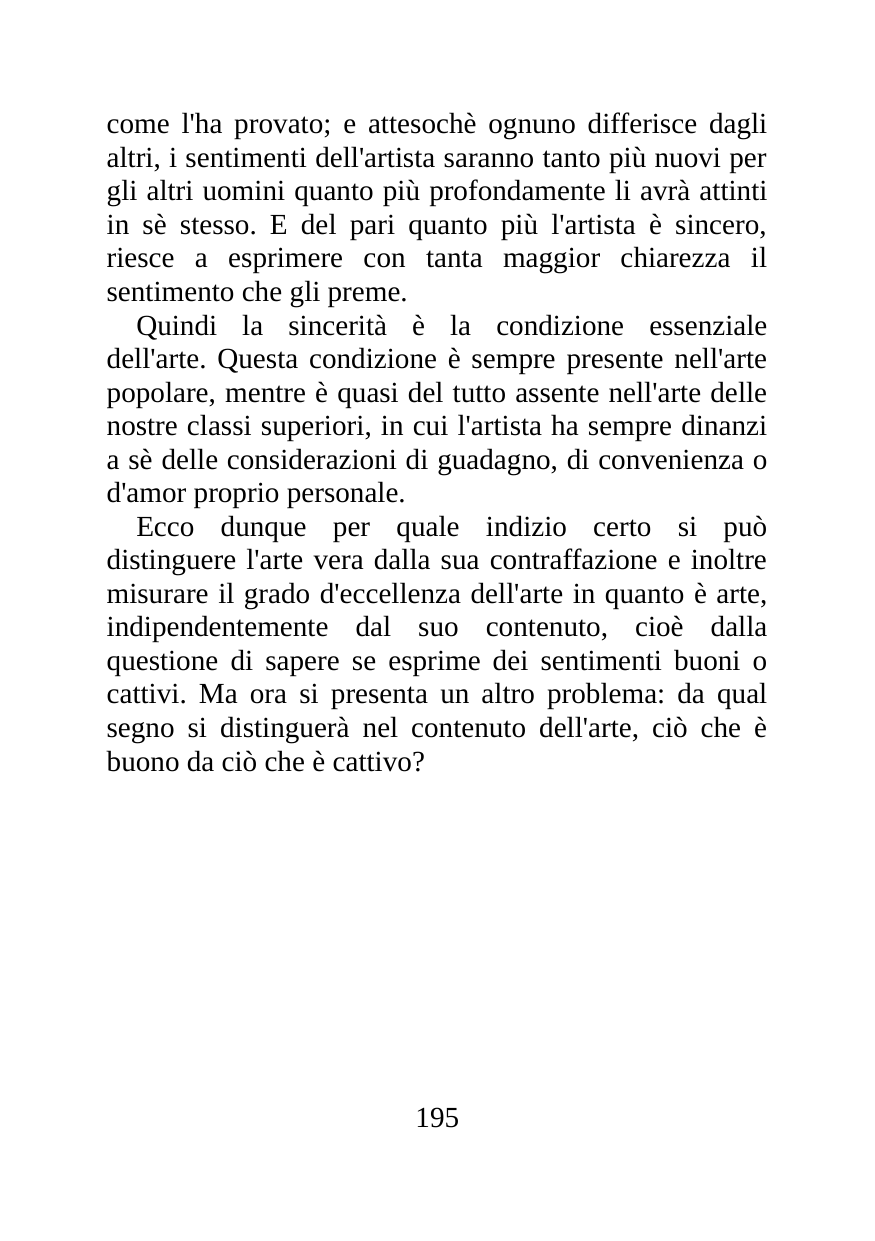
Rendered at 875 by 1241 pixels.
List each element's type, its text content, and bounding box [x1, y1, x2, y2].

text come l'ha provato; e attesochè ognuno differisce dagli altri, i sentimenti dell'artista saranno tanto più nuovi per gli altri uomini quanto più profondamente li avrà attinti in sè stesso. E del pari quanto più l'artista è sincero, riesce a esprimere con tanta maggior chiarezza il sentimento che gli preme. [106, 106, 768, 308]
text Ecco dunque per quale indizio certo si può distinguere l'arte vera dalla sua contraffazione e inoltre misurare il grado d'eccellenza dell'arte in quanto è arte, indipendentemente dal suo contenuto, cioè dalla questione di sapere se esprime dei sentimenti buoni o cattivi. Ma ora si presenta un altro problema: da qual segno si distinguerà nel contenuto dell'arte, ciò che è buono da ciò che è cattivo? [106, 509, 768, 777]
text Quindi la sincerità è la condizione essenziale dell'arte. Questa condizione è sempre presente nell'arte popolare, mentre è quasi del tutto assente nell'arte delle nostre classi superiori, in cui l'artista ha sempre dinanzi a sè delle considerazioni di guadagno, di convenienza o d'amor proprio personale. [106, 308, 768, 509]
